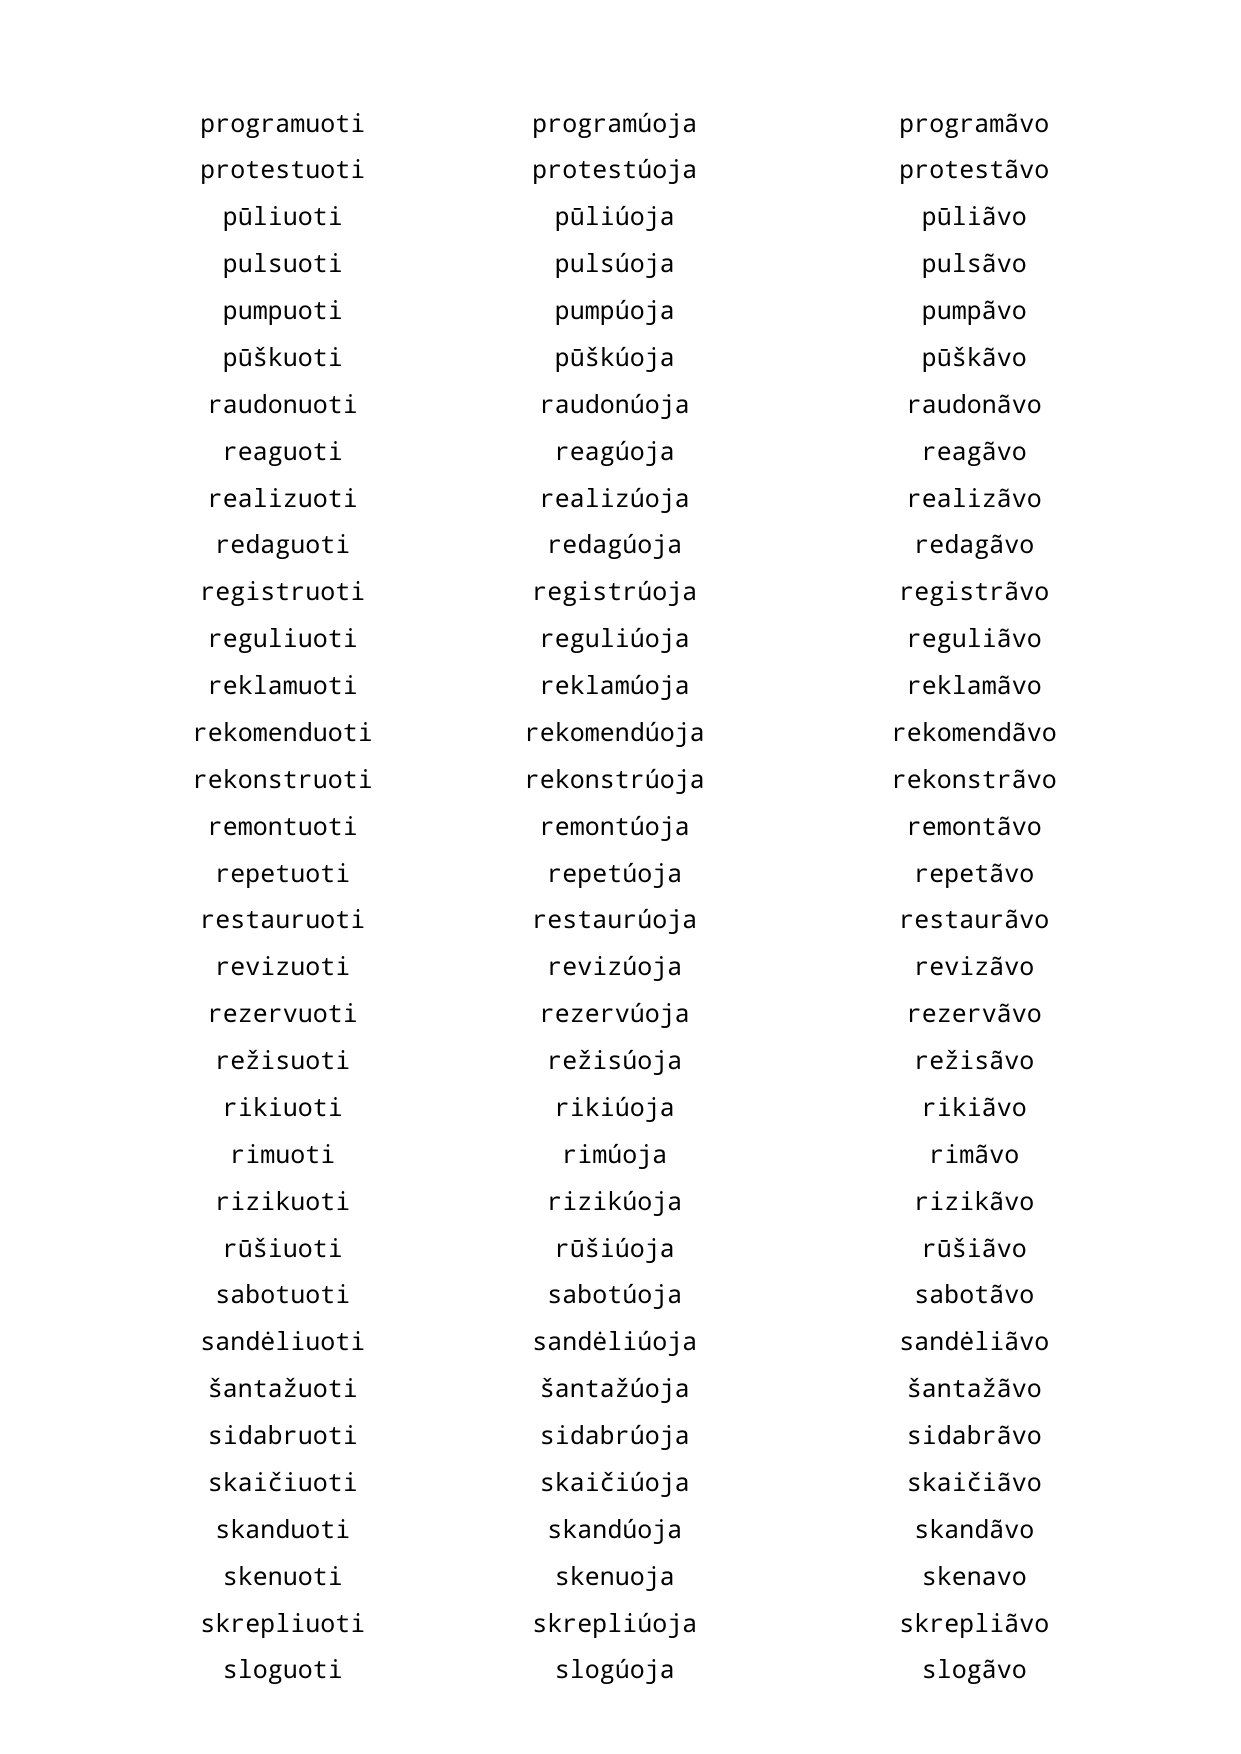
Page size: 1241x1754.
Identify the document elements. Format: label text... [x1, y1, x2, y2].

table_cell revizuoti [118, 950, 447, 997]
table_cell rezervúoja [447, 997, 782, 1043]
table_cell slogúoja [447, 1653, 782, 1688]
table_cell sidabruoti [118, 1419, 447, 1465]
table_cell repetúoja [447, 856, 782, 903]
table_cell restaurúoja [447, 903, 782, 950]
table_cell skenavo [782, 1559, 1181, 1606]
table_cell pulsúoja [447, 247, 782, 293]
table_cell rikiuoti [118, 1090, 447, 1137]
table_cell rizikúoja [447, 1184, 782, 1231]
table_cell rimãvo [782, 1137, 1181, 1184]
table_cell realizuoti [118, 481, 447, 528]
table_cell skaičiúoja [447, 1465, 782, 1512]
table_cell pumpúoja [447, 294, 782, 340]
table_cell skrepliúoja [447, 1606, 782, 1653]
table_cell pūliãvo [782, 200, 1181, 247]
table_cell protestuoti [118, 153, 447, 200]
table_cell restaurãvo [782, 903, 1181, 950]
table_cell registruoti [118, 575, 447, 622]
table_cell redagúoja [447, 528, 782, 575]
table_cell skandãvo [782, 1512, 1181, 1559]
table_cell rimúoja [447, 1137, 782, 1184]
table_cell raudonuoti [118, 387, 447, 434]
table_cell skenuoja [447, 1559, 782, 1606]
table_cell skrepliuoti [118, 1606, 447, 1653]
table_cell sabotúoja [447, 1278, 782, 1325]
table_cell reguliuoti [118, 622, 447, 668]
table_cell restauruoti [118, 903, 447, 950]
table_cell sandėliãvo [782, 1325, 1181, 1372]
table_cell rimuoti [118, 1137, 447, 1184]
table_cell revizãvo [782, 950, 1181, 997]
table_cell rūšiuoti [118, 1231, 447, 1278]
table_cell reagúoja [447, 434, 782, 481]
table_cell rūšiúoja [447, 1231, 782, 1278]
table_cell reguliúoja [447, 622, 782, 668]
table_cell [118, 59, 447, 106]
table_cell režisúoja [447, 1044, 782, 1090]
table_cell repetuoti [118, 856, 447, 903]
table_cell rezervuoti [118, 997, 447, 1043]
table_cell pulsuoti [118, 247, 447, 293]
table_cell rekomendúoja [447, 715, 782, 762]
table_cell realizúoja [447, 481, 782, 528]
table_cell pūliuoti [118, 200, 447, 247]
table_cell skenuoti [118, 1559, 447, 1606]
table_cell rizikãvo [782, 1184, 1181, 1231]
table_cell režisuoti [118, 1044, 447, 1090]
table_cell redaguoti [118, 528, 447, 575]
table_cell sidabrãvo [782, 1419, 1181, 1465]
table_cell rekomenduoti [118, 715, 447, 762]
table_cell skandúoja [447, 1512, 782, 1559]
table_cell programãvo [782, 106, 1181, 153]
table_cell [782, 59, 1181, 106]
table_cell pūškúoja [447, 340, 782, 387]
table_cell reagãvo [782, 434, 1181, 481]
table_cell reklamúoja [447, 669, 782, 715]
table_cell registrúoja [447, 575, 782, 622]
table_cell skrepliãvo [782, 1606, 1181, 1653]
table_cell reklamãvo [782, 669, 1181, 715]
table_cell rezervãvo [782, 997, 1181, 1043]
table_cell reaguoti [118, 434, 447, 481]
table_cell remontuoti [118, 809, 447, 856]
table_cell rūšiãvo [782, 1231, 1181, 1278]
table_cell protestãvo [782, 153, 1181, 200]
table_cell skaičiuoti [118, 1465, 447, 1512]
table_cell sabotãvo [782, 1278, 1181, 1325]
table_cell šantažãvo [782, 1372, 1181, 1418]
table_cell pūliúoja [447, 200, 782, 247]
table_cell pūškãvo [782, 340, 1181, 387]
table_cell reklamuoti [118, 669, 447, 715]
table_cell sandėliúoja [447, 1325, 782, 1372]
table_cell revizúoja [447, 950, 782, 997]
table_cell šantažúoja [447, 1372, 782, 1418]
table_cell programuoti [118, 106, 447, 153]
table_cell rikiãvo [782, 1090, 1181, 1137]
table_cell protestúoja [447, 153, 782, 200]
table_cell remontúoja [447, 809, 782, 856]
table_cell realizãvo [782, 481, 1181, 528]
table_cell šantažuoti [118, 1372, 447, 1418]
table_cell pūškuoti [118, 340, 447, 387]
table_cell programúoja [447, 106, 782, 153]
table_cell sabotuoti [118, 1278, 447, 1325]
table_cell slogãvo [782, 1653, 1181, 1688]
table_cell rekomendãvo [782, 715, 1181, 762]
table_cell rekonstrúoja [447, 762, 782, 809]
table_cell pulsãvo [782, 247, 1181, 293]
table_cell rikiúoja [447, 1090, 782, 1137]
table_cell režisãvo [782, 1044, 1181, 1090]
table_cell skaičiãvo [782, 1465, 1181, 1512]
table_cell rekonstruoti [118, 762, 447, 809]
table_cell redagãvo [782, 528, 1181, 575]
table_cell sandėliuoti [118, 1325, 447, 1372]
table_cell raudonãvo [782, 387, 1181, 434]
table_cell pumpuoti [118, 294, 447, 340]
table_cell reguliãvo [782, 622, 1181, 668]
table_cell skanduoti [118, 1512, 447, 1559]
table_cell remontãvo [782, 809, 1181, 856]
table_cell [447, 59, 782, 106]
table_cell pumpãvo [782, 294, 1181, 340]
table_cell sidabrúoja [447, 1419, 782, 1465]
table_cell raudonúoja [447, 387, 782, 434]
table_cell rizikuoti [118, 1184, 447, 1231]
table_cell sloguoti [118, 1653, 447, 1688]
table_cell rekonstrãvo [782, 762, 1181, 809]
table_cell registrãvo [782, 575, 1181, 622]
table_cell repetãvo [782, 856, 1181, 903]
